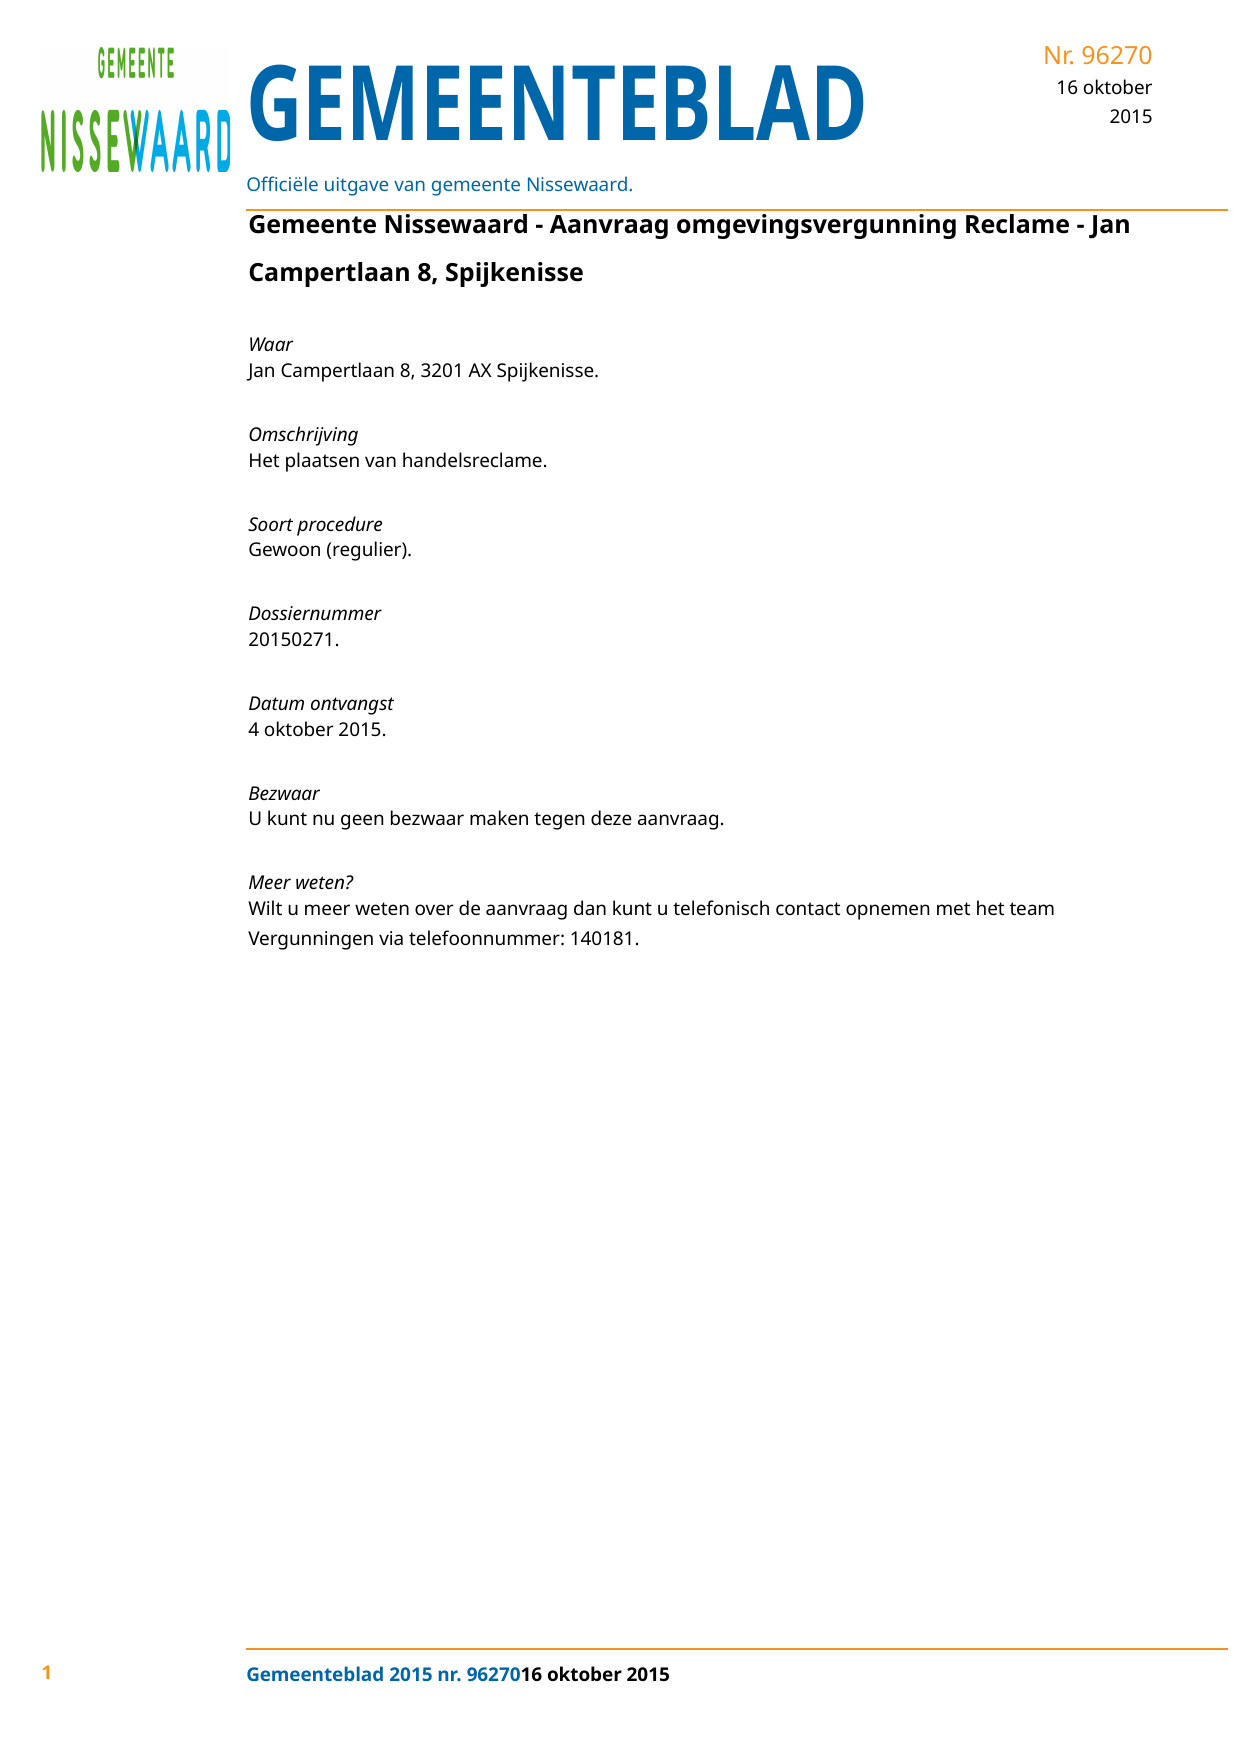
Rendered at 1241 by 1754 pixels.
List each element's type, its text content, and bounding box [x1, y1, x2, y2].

text Het plaatsen van handelsreclame. [248, 447, 1152, 473]
text Omschrijving [248, 421, 1152, 447]
text Datum ontvangst [248, 690, 1152, 716]
picture [154, 157, 165, 172]
text U kunt nu geen bezwaar maken tegen deze aanvraag. [248, 806, 1152, 831]
picture [222, 122, 227, 160]
picture [200, 151, 206, 172]
text Dossiernummer [248, 601, 1152, 626]
text Jan Campertlaan 8, 3201 AX Spijkenisse. [248, 357, 1152, 383]
text Waar [248, 331, 1152, 357]
picture [201, 122, 206, 138]
text Gewoon (regulier). [248, 537, 1152, 562]
picture [176, 157, 187, 172]
text Bezwaar [248, 780, 1152, 806]
text Soort procedure [248, 511, 1152, 537]
text 20150271. [248, 626, 1152, 652]
text Wilt u meer weten over de aanvraag dan kunt u telefonisch contact opnemen met het team Vergunningen via telefoonnummer: 140181. [248, 895, 1152, 951]
text Gemeente Nissewaard - Aanvraag omgevingsvergunning Reclame - Jan Campertlaan 8, Spijkenisse [248, 211, 1152, 288]
text Meer weten? [248, 869, 1152, 895]
text 4 oktober 2015. [248, 716, 1152, 742]
picture [41, 47, 231, 172]
